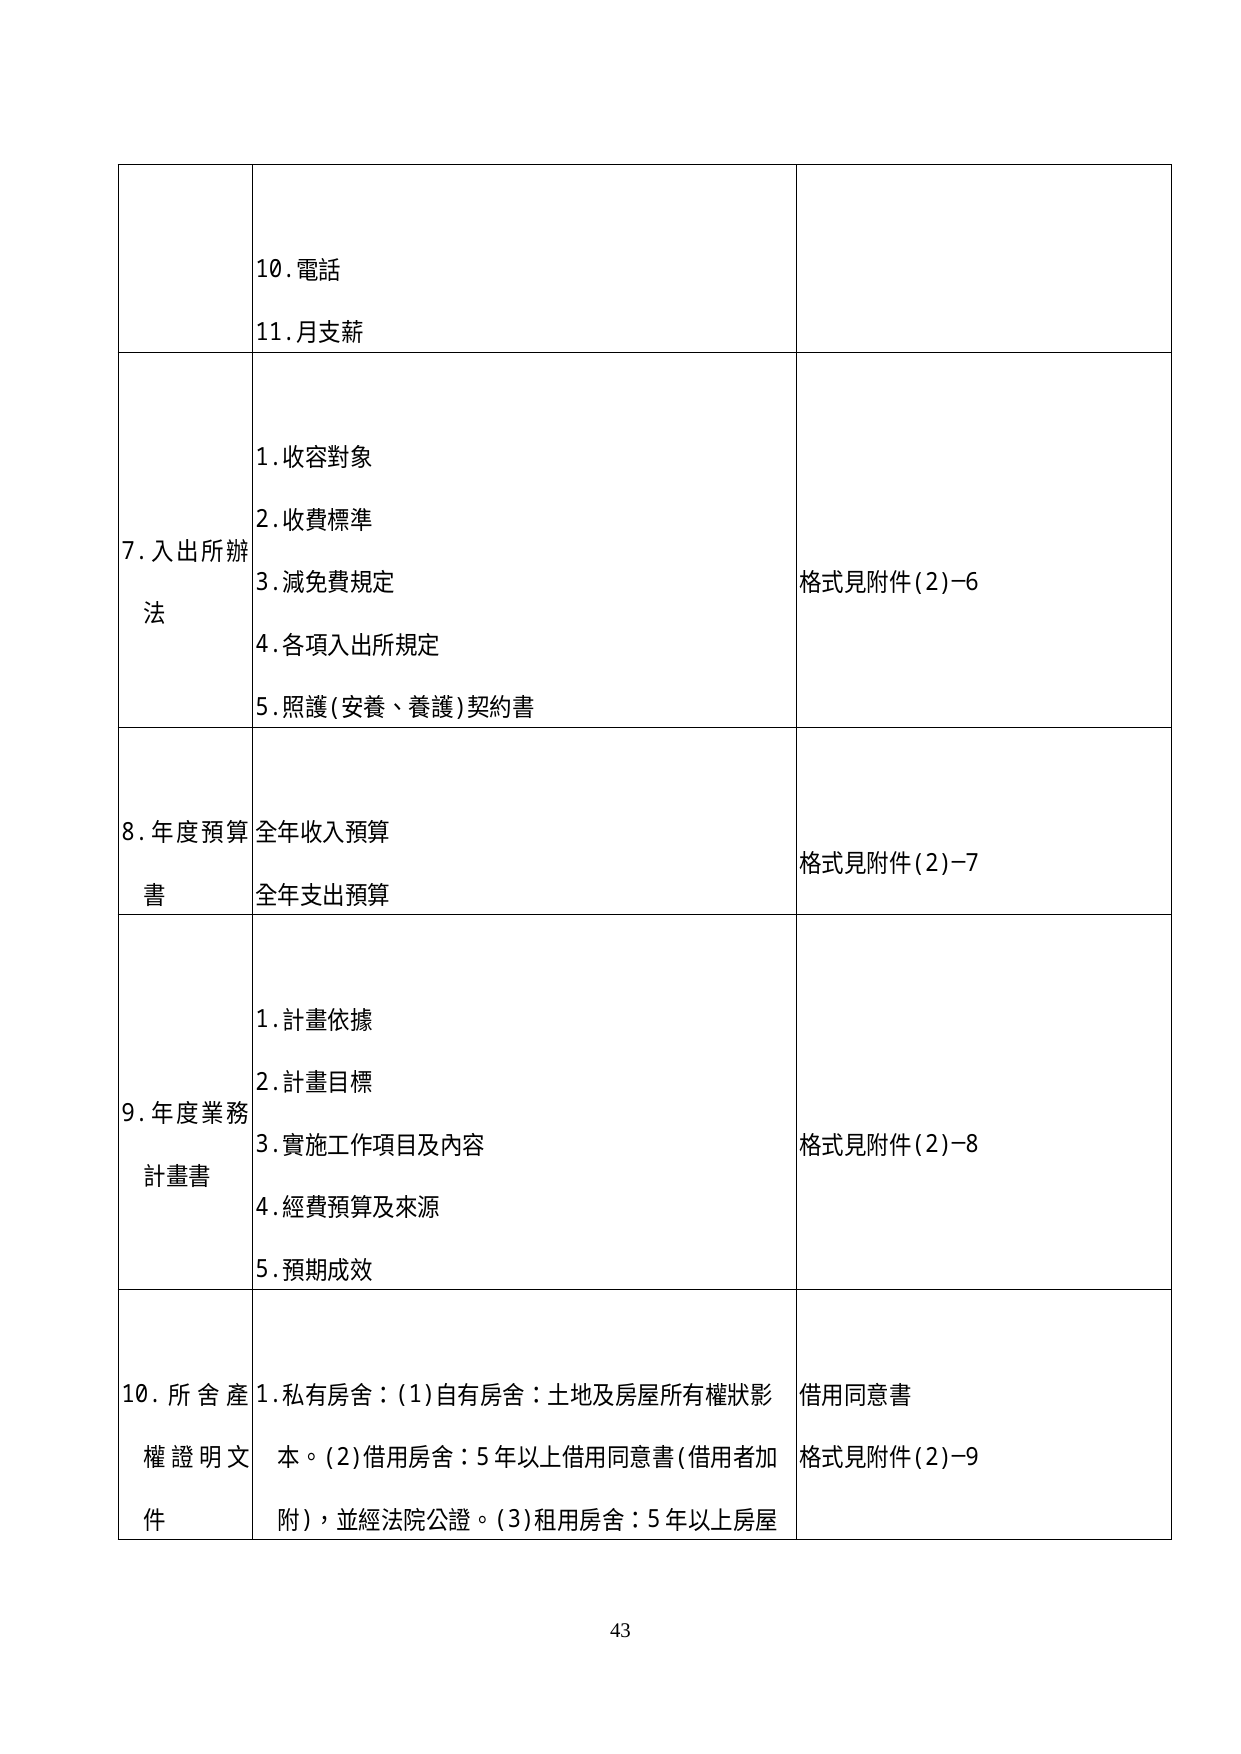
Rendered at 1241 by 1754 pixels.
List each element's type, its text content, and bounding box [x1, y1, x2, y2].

table_cell 9.年度業務計畫書 [119, 915, 252, 1289]
table_cell [119, 165, 252, 352]
table_cell 1.私有房舍：(1)自有房舍：土地及房屋所有權狀影本。(2)借用房舍：5年以上借用同意書(借用者加附)，並經法院公證。(3)租用房舍：5年以上房屋 [253, 1290, 796, 1539]
table_cell 10.所舍產權證明文件 [119, 1290, 252, 1539]
table_cell 格式見附件(2)─6 [797, 353, 1171, 727]
table_cell 1.收容對象 2.收費標準 3.減免費規定 4.各項入出所規定 5.照護(安養、養護)契約書 [253, 353, 796, 727]
table_cell 格式見附件(2)─8 [797, 915, 1171, 1289]
table_cell [797, 165, 1171, 352]
table_cell 格式見附件(2)─7 [797, 728, 1171, 914]
table_cell 1.計畫依據 2.計畫目標 3.實施工作項目及內容 4.經費預算及來源 5.預期成效 [253, 915, 796, 1289]
table_cell 10.電話 11.月支薪 [253, 165, 796, 352]
table_cell 借用同意書 格式見附件(2)─9 [797, 1290, 1171, 1539]
table_cell 全年收入預算 全年支出預算 [253, 728, 796, 914]
table_cell 7.入出所辦法 [119, 353, 252, 727]
table_cell 8.年度預算書 [119, 728, 252, 914]
